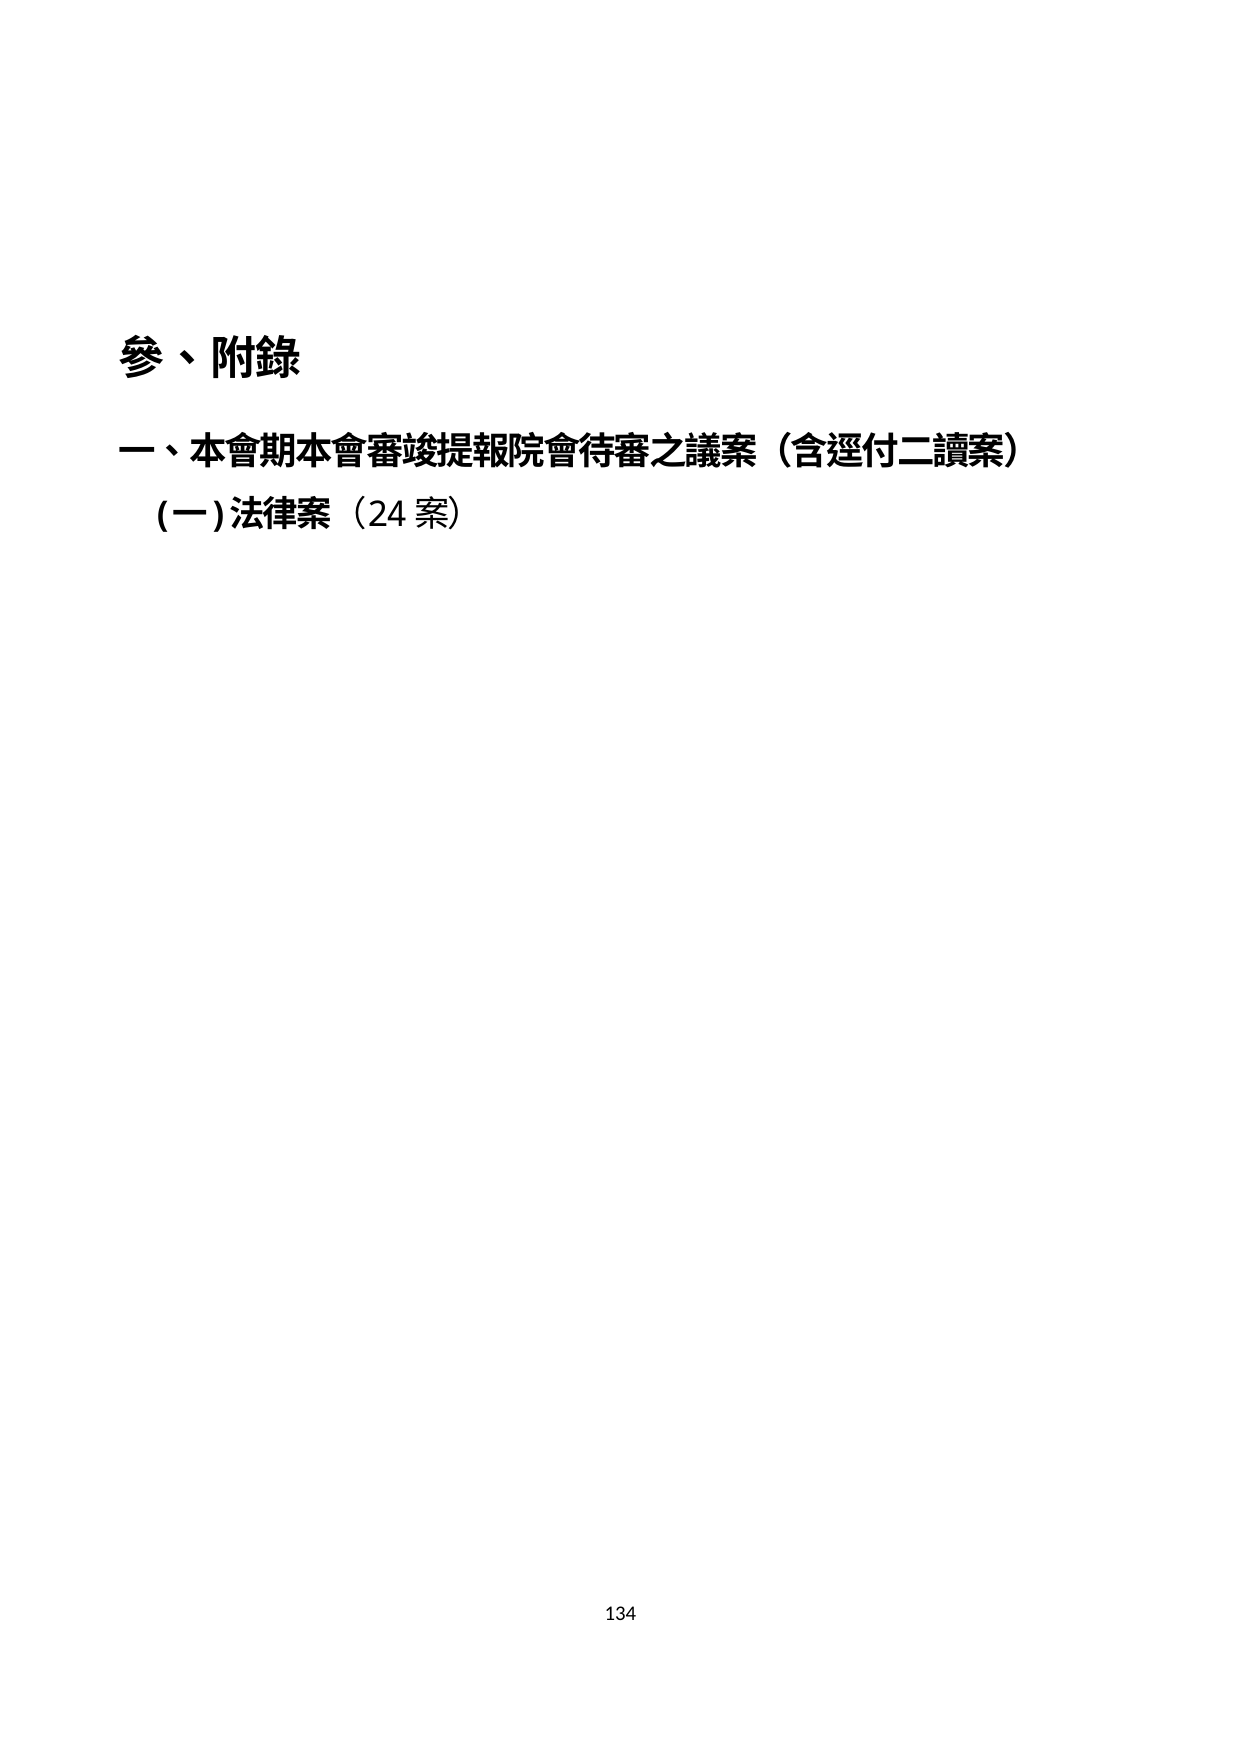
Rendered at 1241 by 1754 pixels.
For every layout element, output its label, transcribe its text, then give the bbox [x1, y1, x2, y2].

text 一、本會期本會審竣提報院會待審之議案（含逕付二讀案） [118, 407, 1122, 469]
text (一)法律案（24案） [151, 469, 1122, 532]
text 參、附錄 [118, 282, 1122, 407]
